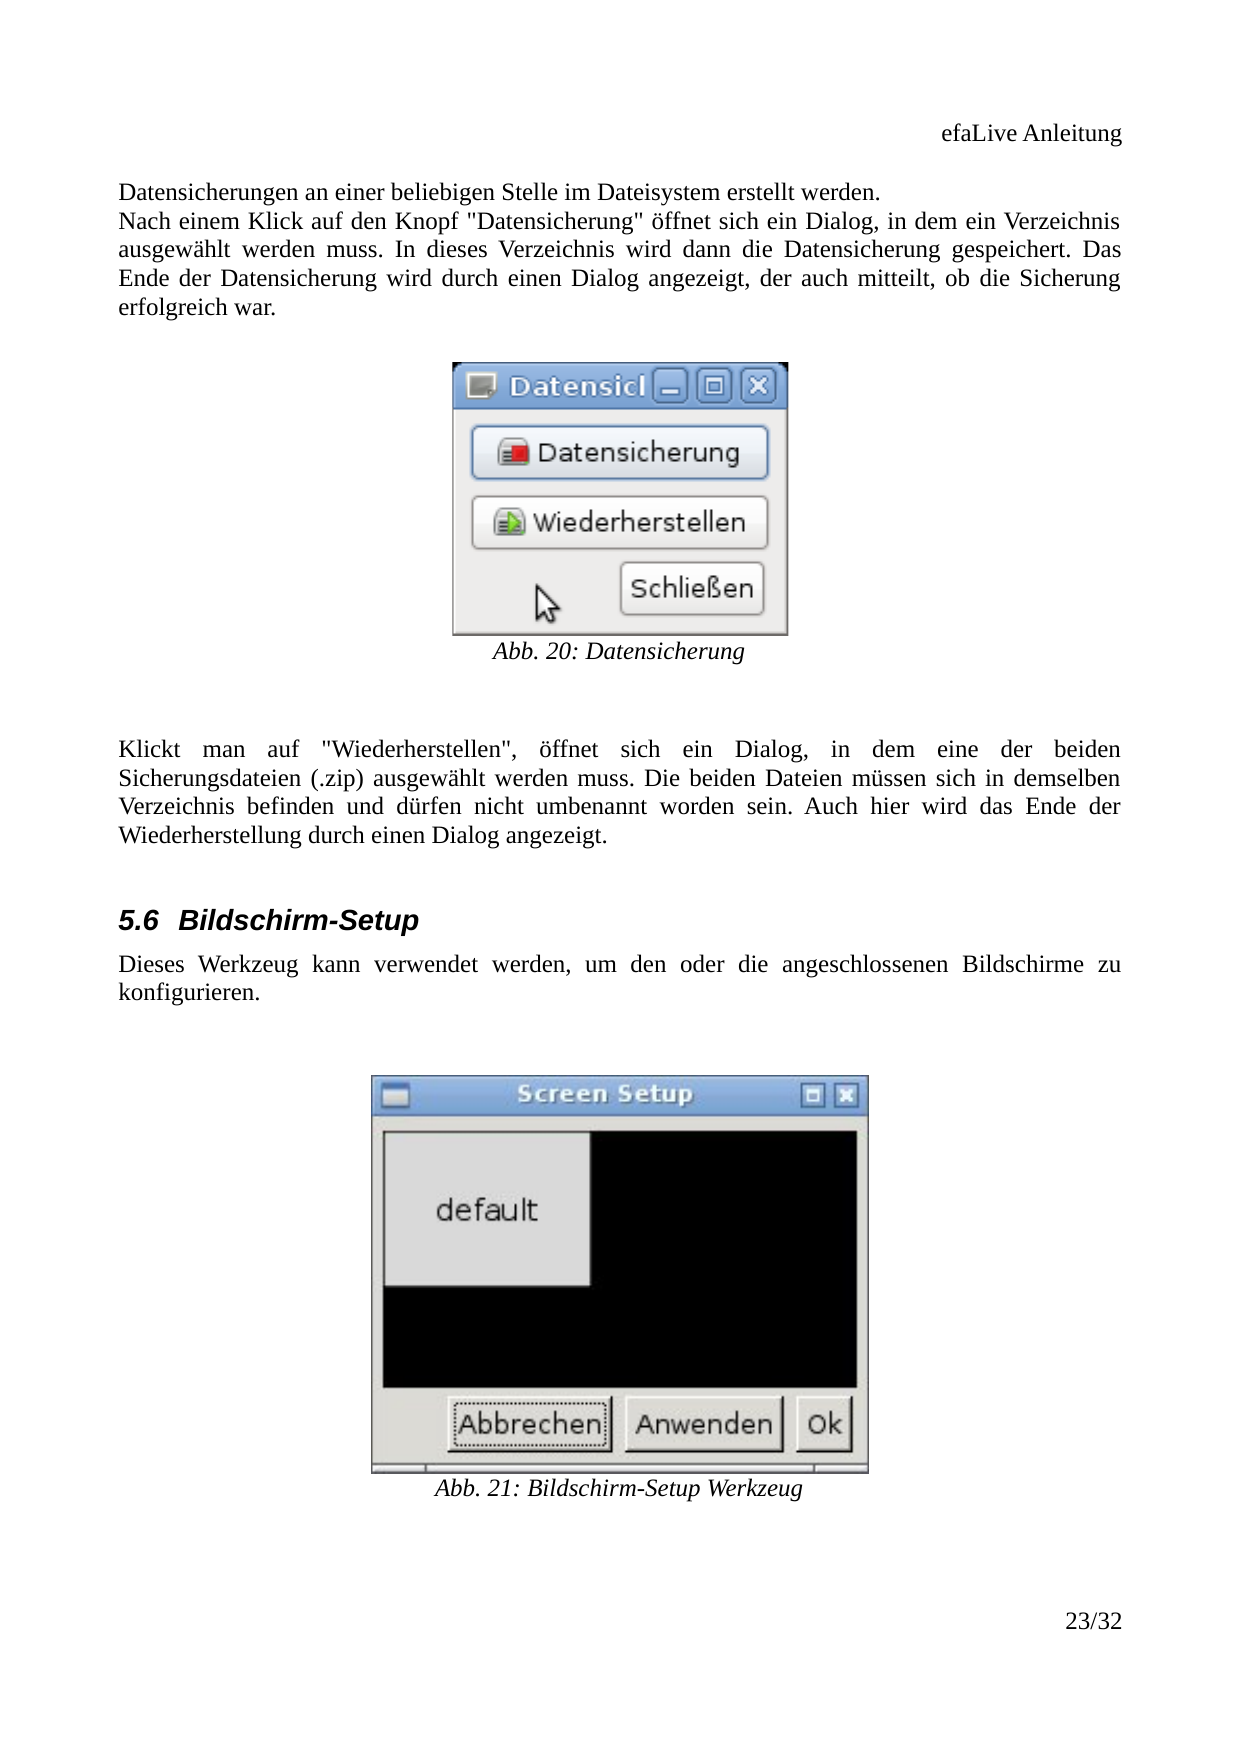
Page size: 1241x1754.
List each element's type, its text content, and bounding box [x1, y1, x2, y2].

text Datensicherungen an einer beliebigen Stelle im Dateisystem erstellt werden. [118, 177, 1122, 206]
picture [452, 362, 789, 636]
text Nach einem Klick auf den Knopf "Datensicherung" öffnet sich ein Dialog, in dem ein Verzeichnis ausgewählt werden muss. In dieses Verzeichnis wird dann die Datensicherung gespeichert. Das Ende der Datensicherung wird durch einen Dialog angezeigt, der auch mitteilt, ob die Sicherung erfolgreich war. [118, 206, 1122, 321]
text Abb. 20: Datensicherung [452, 636, 788, 665]
text Dieses Werkzeug kann verwendet werden, um den oder die angeschlossenen Bildschirme zu konfigurieren. [118, 949, 1122, 1006]
picture [371, 1075, 869, 1474]
text Abb. 21: Bildschirm-Setup Werkzeug [359, 1474, 881, 1502]
text Klickt man auf "Wiederherstellen", öffnet sich ein Dialog, in dem eine der beiden Sicherungsdateien (.zip) ausgewählt werden muss. Die beiden Dateien müssen sich in demselben Verzeichnis befinden und dürfen nicht umbenannt worden sein. Auch hier wird das Ende der Wiederherstellung durch einen Dialog angezeigt. [118, 734, 1122, 849]
subtitle Bildschirm-Setup [118, 903, 1122, 936]
